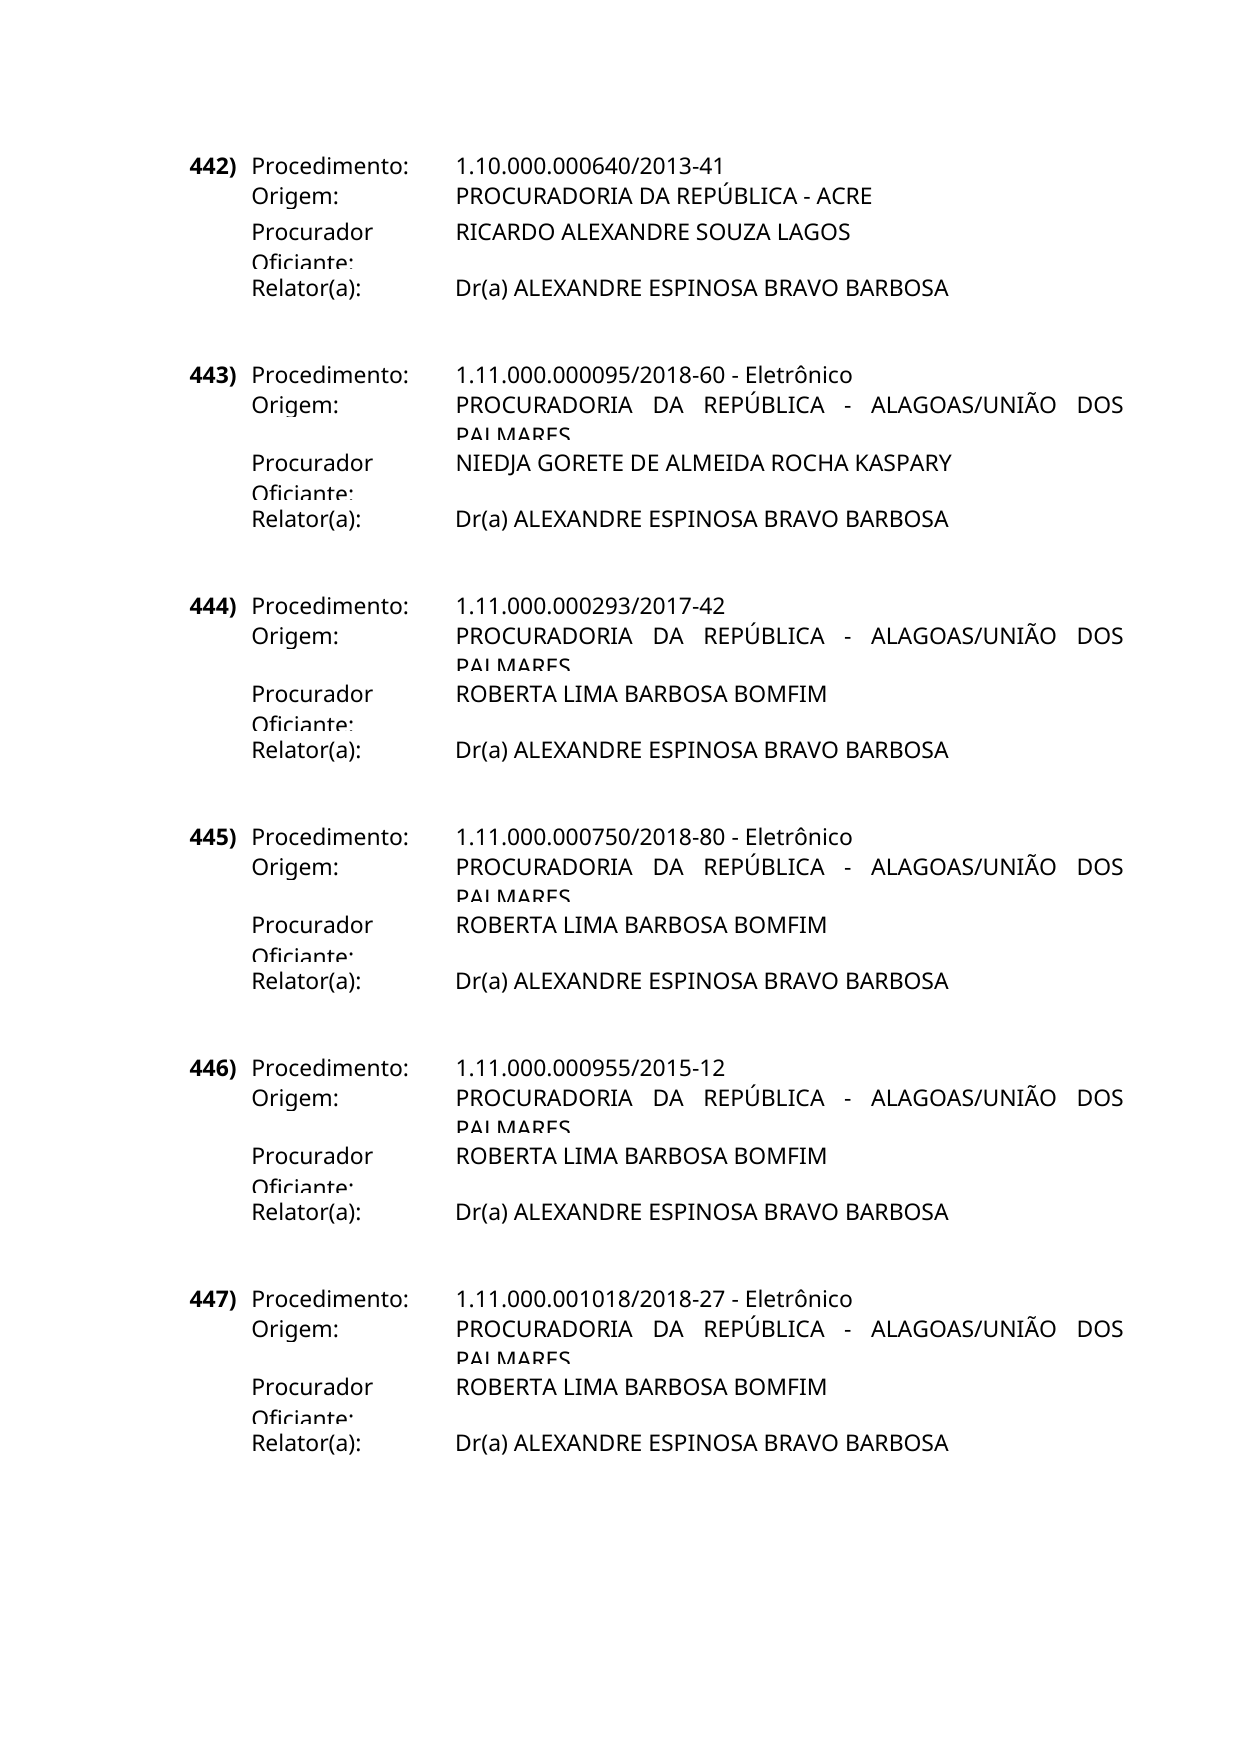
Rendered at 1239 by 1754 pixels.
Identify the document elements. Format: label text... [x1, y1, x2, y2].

table_cell [251, 764, 455, 821]
table_cell [1125, 417, 1239, 439]
table_cell [0, 764, 189, 821]
table_cell [455, 533, 1124, 589]
table_cell Procurador Oficiante: [251, 216, 455, 268]
table_cell [1125, 1052, 1239, 1080]
table_cell [1125, 965, 1239, 995]
table_header Relator(a): [251, 503, 455, 531]
table_cell PROCURADORIA DA REPÚBLICA - ALAGOAS/UNIÃO DOS PALMARES [455, 1313, 1124, 1364]
table_cell Procedimento: [251, 590, 455, 618]
table_cell [1125, 671, 1239, 678]
table_cell [0, 1052, 189, 1080]
table_cell Origem: [251, 1082, 455, 1110]
table_cell [189, 1364, 251, 1371]
table_header [0, 0, 189, 150]
table_cell [0, 1371, 189, 1422]
table_cell [251, 879, 455, 902]
table_cell [189, 1313, 251, 1341]
table_header Dr(a) ALEXANDRE ESPINOSA BRAVO BARBOSA [455, 503, 1122, 531]
table_cell 445) [189, 821, 251, 849]
table_cell [0, 1133, 189, 1140]
table_cell [1125, 359, 1239, 387]
table_cell [1125, 678, 1239, 729]
table_cell [189, 678, 251, 729]
table_cell [0, 851, 189, 879]
table_cell [1125, 1427, 1239, 1457]
table_cell [189, 1133, 251, 1140]
table_cell [1125, 1133, 1239, 1140]
table_cell [1125, 879, 1239, 902]
table_cell [189, 1226, 251, 1283]
table_cell [0, 503, 189, 533]
table_cell [251, 671, 455, 678]
table_cell [1125, 1196, 1239, 1226]
table_cell [189, 1371, 251, 1422]
table_cell [189, 302, 251, 358]
table_cell [0, 734, 189, 764]
table_cell PROCURADORIA DA REPÚBLICA - ACRE [455, 180, 1124, 208]
table_cell 446) [189, 1052, 251, 1080]
table_cell [1125, 533, 1239, 589]
table_cell Origem: [251, 389, 455, 417]
table_cell [251, 1110, 455, 1133]
table_cell [1125, 995, 1239, 1052]
table_header Relator(a): [251, 1196, 455, 1224]
table_cell [1125, 620, 1239, 648]
table_cell [0, 180, 189, 208]
table_cell 1.10.000.000640/2013-41 [455, 150, 1124, 178]
table_cell [0, 359, 189, 387]
table_header [455, 0, 1124, 150]
table_cell 444) [189, 590, 251, 618]
table_cell Procedimento: [251, 821, 455, 849]
table_cell [0, 995, 189, 1052]
table_cell [455, 902, 1124, 909]
table_cell [1125, 272, 1239, 302]
table_cell [189, 734, 251, 764]
table_cell [1125, 209, 1239, 216]
table_cell [189, 1110, 251, 1133]
table_cell [1125, 821, 1239, 849]
table_cell [1125, 1371, 1239, 1422]
table_cell [1125, 1341, 1239, 1364]
table_cell [0, 909, 189, 960]
table_cell Origem: [251, 180, 455, 208]
table_cell 1.11.000.000293/2017-42 [455, 590, 1124, 618]
table_cell [0, 1313, 189, 1341]
table_cell ROBERTA LIMA BARBOSA BOMFIM [455, 909, 1124, 960]
table_cell [189, 503, 251, 533]
table_cell [0, 1283, 189, 1311]
table_cell Procurador Oficiante: [251, 447, 455, 499]
table_cell [0, 1196, 189, 1226]
table_cell [1125, 1226, 1239, 1283]
table_cell [0, 1140, 189, 1191]
table_cell [189, 447, 251, 498]
table_cell [1125, 302, 1239, 358]
table_cell [189, 1082, 251, 1110]
table_cell [251, 302, 455, 358]
table_cell [455, 1133, 1124, 1140]
table_cell [251, 1196, 1124, 1226]
table_cell [0, 447, 189, 498]
table_header Dr(a) ALEXANDRE ESPINOSA BRAVO BARBOSA [455, 1196, 1122, 1224]
table_cell [1125, 851, 1239, 879]
table_cell [1125, 503, 1239, 533]
table_cell Origem: [251, 620, 455, 648]
table_cell [189, 209, 251, 216]
table_cell RICARDO ALEXANDRE SOUZA LAGOS [455, 216, 1124, 267]
table_cell [189, 648, 251, 671]
table_cell Origem: [251, 1313, 455, 1341]
table_cell [0, 620, 189, 648]
table_cell [251, 209, 455, 216]
table_cell 447) [189, 1283, 251, 1311]
table_header Relator(a): [251, 1427, 455, 1455]
table_cell [1125, 1140, 1239, 1191]
table_cell [0, 1082, 189, 1110]
table_cell [0, 389, 189, 417]
table_cell [251, 1427, 1124, 1457]
table_cell [251, 648, 455, 671]
table_cell [455, 209, 1124, 216]
table_cell [455, 440, 1124, 447]
table_cell 1.11.000.000750/2018-80 - Eletrônico [455, 821, 1124, 849]
table_cell [0, 1364, 189, 1371]
table_cell [0, 209, 189, 216]
table_cell [1125, 1283, 1239, 1311]
table_cell Procedimento: [251, 1052, 455, 1080]
table_cell [1125, 764, 1239, 821]
table_cell [0, 671, 189, 678]
table_cell [455, 1364, 1124, 1371]
table_header Dr(a) ALEXANDRE ESPINOSA BRAVO BARBOSA [455, 1427, 1122, 1455]
table_cell [0, 902, 189, 909]
table_cell [189, 764, 251, 821]
table_header Dr(a) ALEXANDRE ESPINOSA BRAVO BARBOSA [455, 965, 1122, 993]
table_cell ROBERTA LIMA BARBOSA BOMFIM [455, 1371, 1124, 1422]
table_cell [189, 1196, 251, 1226]
table_cell Procedimento: [251, 1283, 455, 1311]
table_cell Procurador Oficiante: [251, 909, 455, 962]
table_cell [251, 417, 455, 439]
table_cell [251, 1133, 455, 1140]
table_cell [0, 1110, 189, 1133]
table_cell [0, 272, 189, 302]
table_cell [0, 216, 189, 267]
table_cell [1125, 180, 1239, 208]
table_cell 1.11.000.000095/2018-60 - Eletrônico [455, 359, 1124, 387]
table_cell 442) [189, 150, 251, 178]
table_cell [0, 150, 189, 178]
table_cell [189, 909, 251, 960]
table_cell [0, 590, 189, 618]
table_cell [1125, 389, 1239, 417]
table_cell [189, 965, 251, 995]
table_cell [0, 678, 189, 729]
table_cell [455, 995, 1124, 1052]
table_cell [1125, 440, 1239, 447]
table_cell Procedimento: [251, 359, 455, 387]
table_cell [189, 1341, 251, 1364]
table_cell [189, 440, 251, 447]
table_cell [0, 1341, 189, 1364]
table_cell [0, 1427, 189, 1457]
table_header Relator(a): [251, 965, 455, 993]
table_cell [189, 902, 251, 909]
table_cell PROCURADORIA DA REPÚBLICA - ALAGOAS/UNIÃO DOS PALMARES [455, 1082, 1124, 1133]
table_cell Procurador Oficiante: [251, 1371, 455, 1424]
table_cell [251, 440, 455, 447]
table_cell [0, 417, 189, 439]
table_cell [1125, 1364, 1239, 1371]
table_cell [189, 533, 251, 589]
table_cell 1.11.000.001018/2018-27 - Eletrônico [455, 1283, 1124, 1311]
table_cell [189, 417, 251, 439]
table_cell [189, 879, 251, 902]
table_cell [189, 180, 251, 208]
table_cell [0, 1226, 189, 1283]
table_cell PROCURADORIA DA REPÚBLICA - ALAGOAS/UNIÃO DOS PALMARES [455, 620, 1124, 671]
table_cell [251, 533, 455, 589]
table_cell [189, 620, 251, 648]
table_header Relator(a): [251, 734, 455, 762]
table_cell [0, 821, 189, 849]
table_cell [251, 1226, 455, 1283]
table_cell [1125, 1082, 1239, 1110]
table_cell [189, 272, 251, 302]
table_cell NIEDJA GORETE DE ALMEIDA ROCHA KASPARY [455, 447, 1124, 498]
table_cell [455, 302, 1124, 358]
table_cell [251, 1341, 455, 1364]
table_cell [1125, 590, 1239, 618]
table_cell ROBERTA LIMA BARBOSA BOMFIM [455, 678, 1124, 729]
table_cell PROCURADORIA DA REPÚBLICA - ALAGOAS/UNIÃO DOS PALMARES [455, 851, 1124, 902]
table_cell [0, 965, 189, 995]
table_header [251, 0, 455, 150]
table_cell 1.11.000.000955/2015-12 [455, 1052, 1124, 1080]
table_cell [0, 302, 189, 358]
table_cell [1125, 216, 1239, 267]
table_cell [251, 902, 455, 909]
table_cell [189, 995, 251, 1052]
table_header Dr(a) ALEXANDRE ESPINOSA BRAVO BARBOSA [455, 272, 1122, 300]
table_cell [1125, 1313, 1239, 1341]
table_cell 443) [189, 359, 251, 387]
table_cell [0, 533, 189, 589]
table_cell [189, 216, 251, 267]
table_cell [0, 879, 189, 902]
table_cell [1125, 909, 1239, 960]
table_cell [189, 389, 251, 417]
table_cell [1125, 734, 1239, 764]
table_cell Procurador Oficiante: [251, 1140, 455, 1193]
table_cell [189, 1140, 251, 1191]
table_cell ROBERTA LIMA BARBOSA BOMFIM [455, 1140, 1124, 1191]
table_cell [1125, 648, 1239, 671]
table_cell [1125, 150, 1239, 178]
table_header [1125, 0, 1239, 150]
table_cell [1125, 447, 1239, 498]
table_cell [251, 1364, 455, 1371]
table_cell [0, 648, 189, 671]
table_cell PROCURADORIA DA REPÚBLICA - ALAGOAS/UNIÃO DOS PALMARES [455, 389, 1124, 439]
table_cell Procurador Oficiante: [251, 678, 455, 731]
table_cell [189, 851, 251, 879]
table_cell [455, 1226, 1124, 1283]
table_cell [0, 440, 189, 447]
table_cell Origem: [251, 851, 455, 879]
table_header Dr(a) ALEXANDRE ESPINOSA BRAVO BARBOSA [455, 734, 1122, 762]
table_cell [455, 671, 1124, 678]
table_cell [251, 995, 455, 1052]
table_cell [455, 764, 1124, 821]
table_cell [1125, 902, 1239, 909]
table_cell [189, 1427, 251, 1457]
table_cell [189, 671, 251, 678]
table_cell [1125, 1110, 1239, 1133]
table_header Relator(a): [251, 272, 455, 300]
table_header [189, 0, 251, 150]
table_cell Procedimento: [251, 150, 455, 178]
